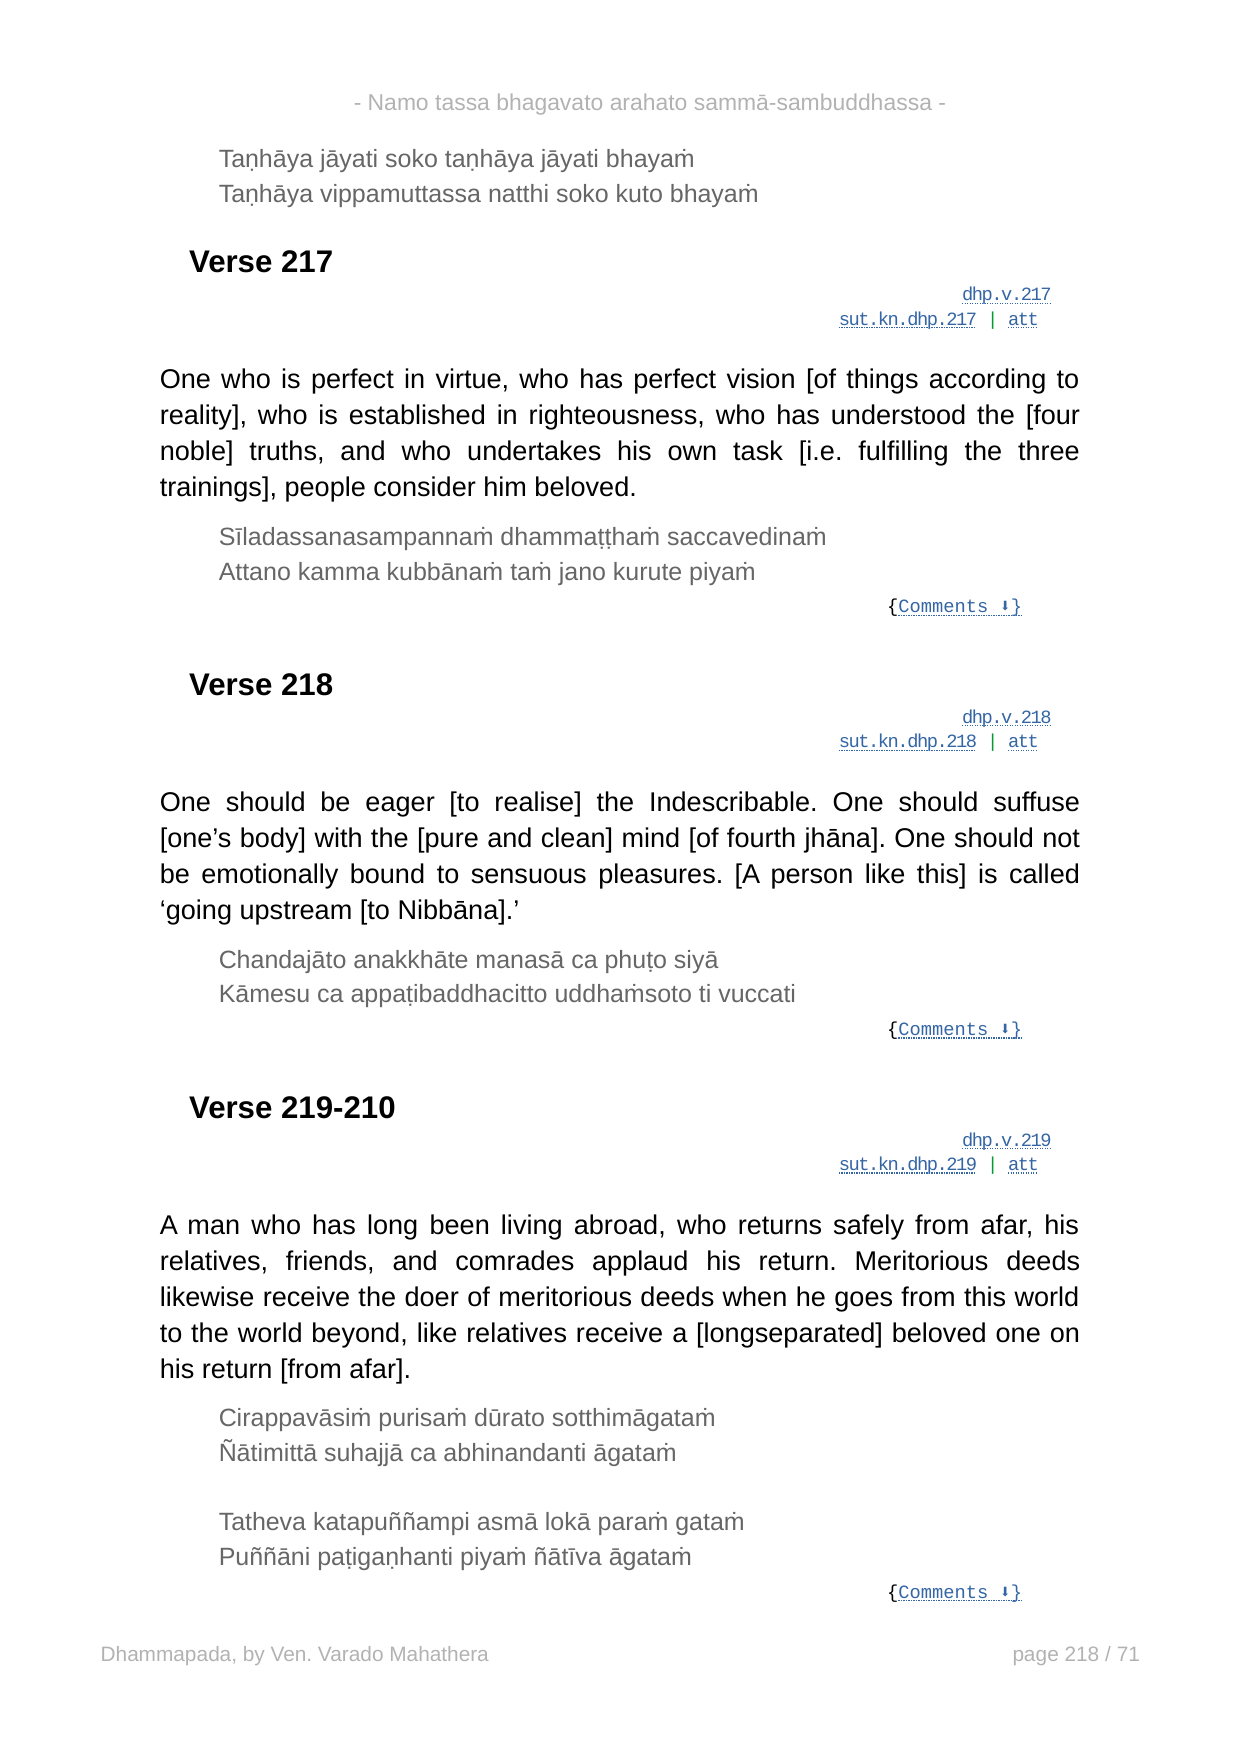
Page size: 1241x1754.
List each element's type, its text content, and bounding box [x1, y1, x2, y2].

text Chandajāto anakkhāte manasā ca phuṭo siyā [218, 945, 1110, 973]
text dhp.v.219 sut.kn.dhp.219 | att [159, 1131, 1051, 1176]
text Tatheva katapuññampi asmā lokā paraṁ gataṁ [218, 1507, 1110, 1536]
text A man who has long been living abroad, who returns safely from afar, his relatives, friends, and comrades applaud his return. Meritorious deeds likewise receive the doer of meritorious deeds when he goes from this world to the world beyond, like relatives receive a [longseparated] beloved one on his return [from afar]. [159, 1209, 1081, 1384]
text Attano kamma kubbānaṁ taṁ jano kurute piyaṁ [218, 557, 1110, 585]
text Taṇhāya vippamuttassa natthi soko kuto bhayaṁ [218, 179, 1110, 208]
subtitle Verse 218 [189, 666, 1140, 702]
text One should be eager [to realise] the Indescribable. One should suffuse [one’s body] with the [pure and clean] mind [of fourth jhāna]. One should not be emotionally bound to sensuous pleasures. [A person like this] is called ‘going upstream [to Nibbāna].’ [159, 786, 1081, 925]
subtitle Verse 217 [189, 243, 1140, 279]
text Puññāni paṭigaṇhanti piyaṁ ñātīva āgataṁ [218, 1542, 1110, 1571]
subtitle Verse 219-210 [189, 1089, 1140, 1124]
text Taṇhāya jāyati soko taṇhāya jāyati bhayaṁ [218, 144, 1110, 173]
text {Comments ⬇} [159, 1020, 1022, 1041]
text Sīladassanasampannaṁ dhammaṭṭhaṁ saccavedinaṁ [218, 522, 1110, 551]
text One who is perfect in virtue, who has perfect vision [of things according to reality], who is established in righteousness, who has understood the [four noble] truths, and who undertakes his own task [i.e. fulfilling the three trainings], people consider him beloved. [159, 363, 1081, 502]
text {Comments ⬇} [159, 597, 1022, 618]
text Cirappavāsiṁ purisaṁ dūrato sotthimāgataṁ [218, 1403, 1110, 1432]
text dhp.v.217 sut.kn.dhp.217 | att [159, 285, 1051, 331]
text dhp.v.218 sut.kn.dhp.218 | att [159, 708, 1051, 753]
text {Comments ⬇} [159, 1583, 1022, 1604]
text Kāmesu ca appaṭibaddhacitto uddhaṁsoto ti vuccati [218, 979, 1110, 1008]
text Ñātimittā suhajjā ca abhinandanti āgataṁ [218, 1438, 1110, 1467]
